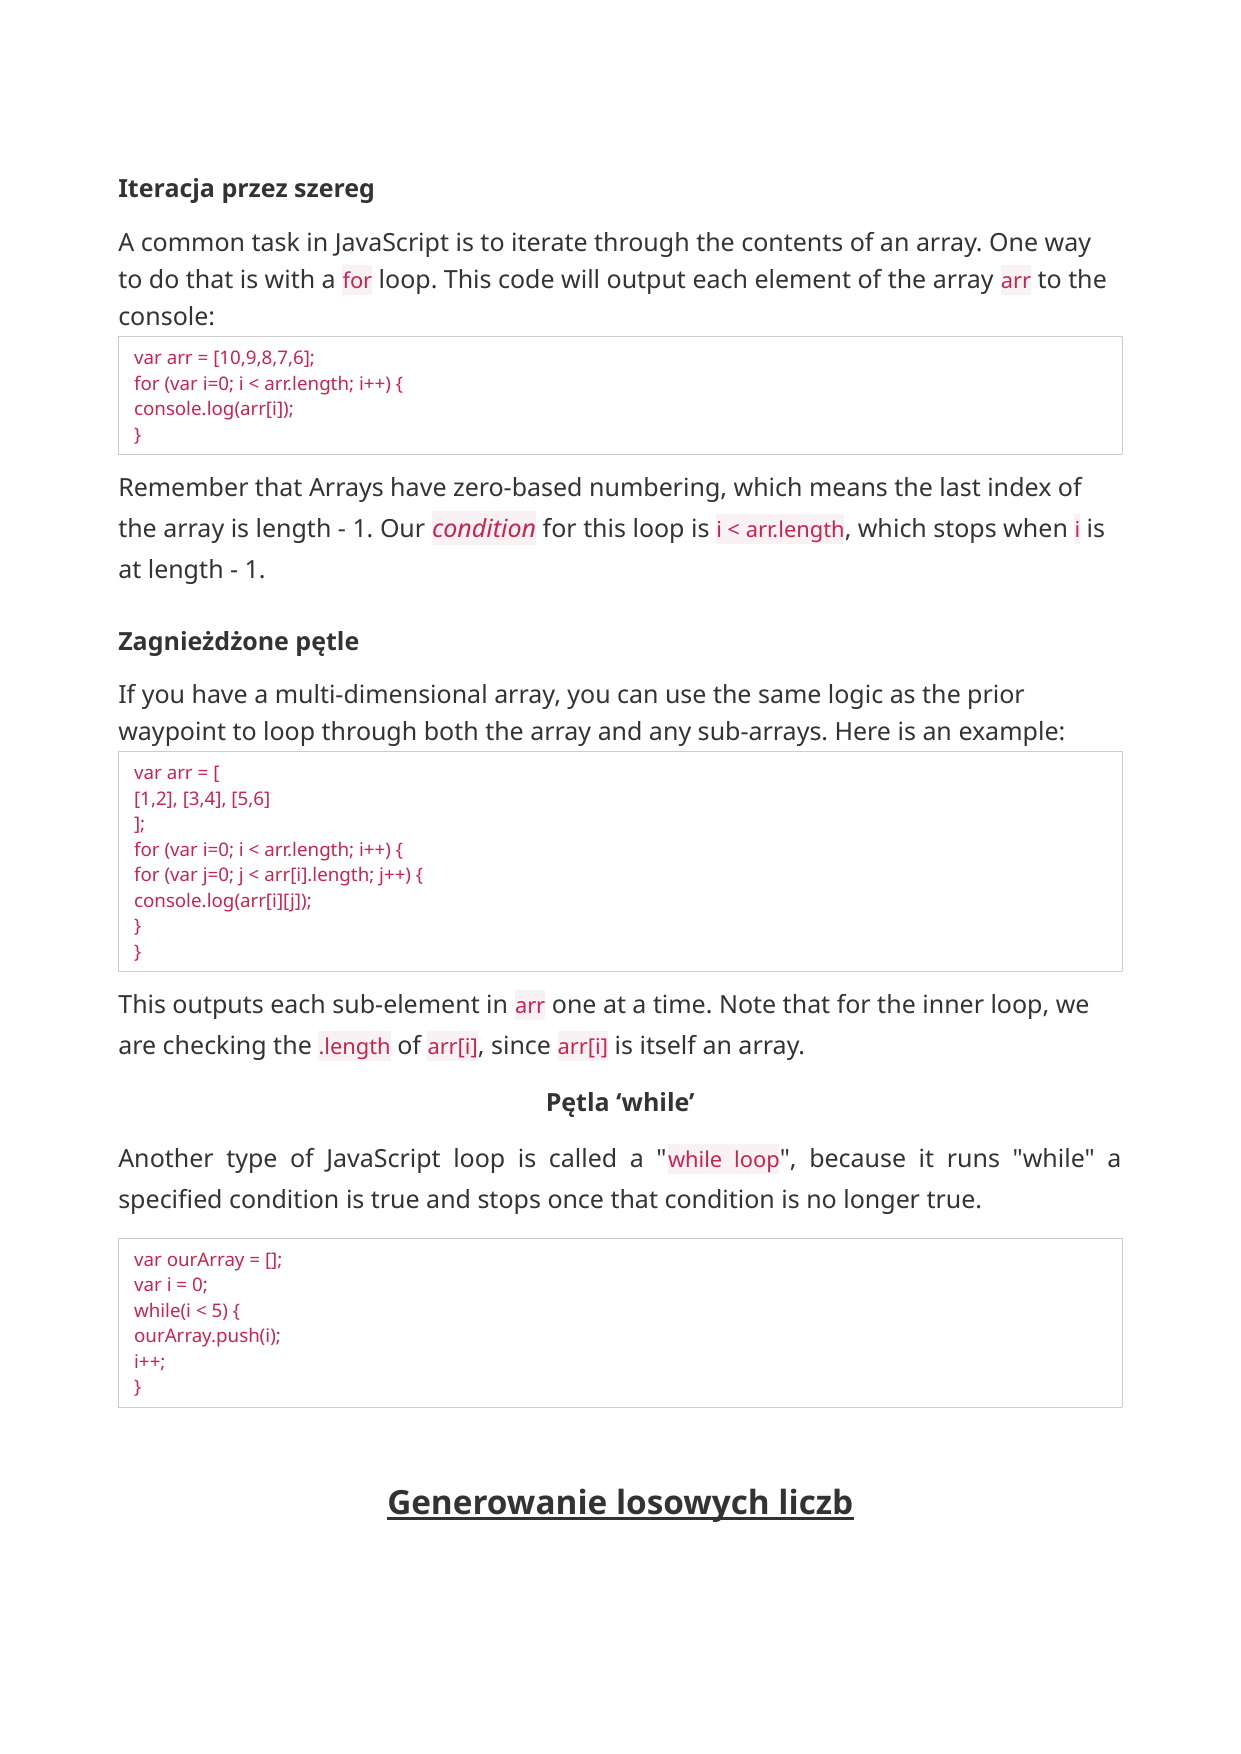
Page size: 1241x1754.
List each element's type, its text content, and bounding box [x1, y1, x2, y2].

text var arr = [ [1,2], [3,4], [5,6] ]; for (var i=0; i < arr.length; i++) { for (var j=0; j < arr[i].length; j++) { console.log(arr[i][j]); } } [119, 752, 1122, 971]
text Pętla ‘while’ [118, 1084, 1122, 1118]
text var arr = [10,9,8,7,6]; for (var i=0; i < arr.length; i++) { console.log(arr[i]); } [119, 337, 1122, 454]
text This outputs each sub-element in arr one at a time. Note that for the inner loop, we are checking the .length of arr[i], since arr[i] is itself an array. [118, 987, 1122, 1062]
text If you have a multi-dimensional array, you can use the same logic as the prior waypoint to loop through both the array and any sub-arrays. Here is an example: [118, 677, 1122, 748]
text Iteracja przez szereg [118, 171, 1122, 205]
text Another type of JavaScript loop is called a "while loop", because it runs "while" a specified condition is true and stops once that condition is no longer true. [118, 1141, 1122, 1216]
text A common task in JavaScript is to iterate through the contents of an array. One way to do that is with a for loop. This code will output each element of the array arr to the console: [118, 224, 1122, 333]
text Zagnieżdżone pętle [118, 624, 1122, 658]
text Generowanie losowych liczb [118, 1479, 1122, 1524]
text var ourArray = []; var i = 0; while(i < 5) { ourArray.push(i); i++; } [119, 1239, 1122, 1407]
text Remember that Arrays have zero-based numbering, which means the last index of the array is length - 1. Our condition for this loop is i < arr.length, which stops when i is at length - 1. [118, 470, 1122, 586]
